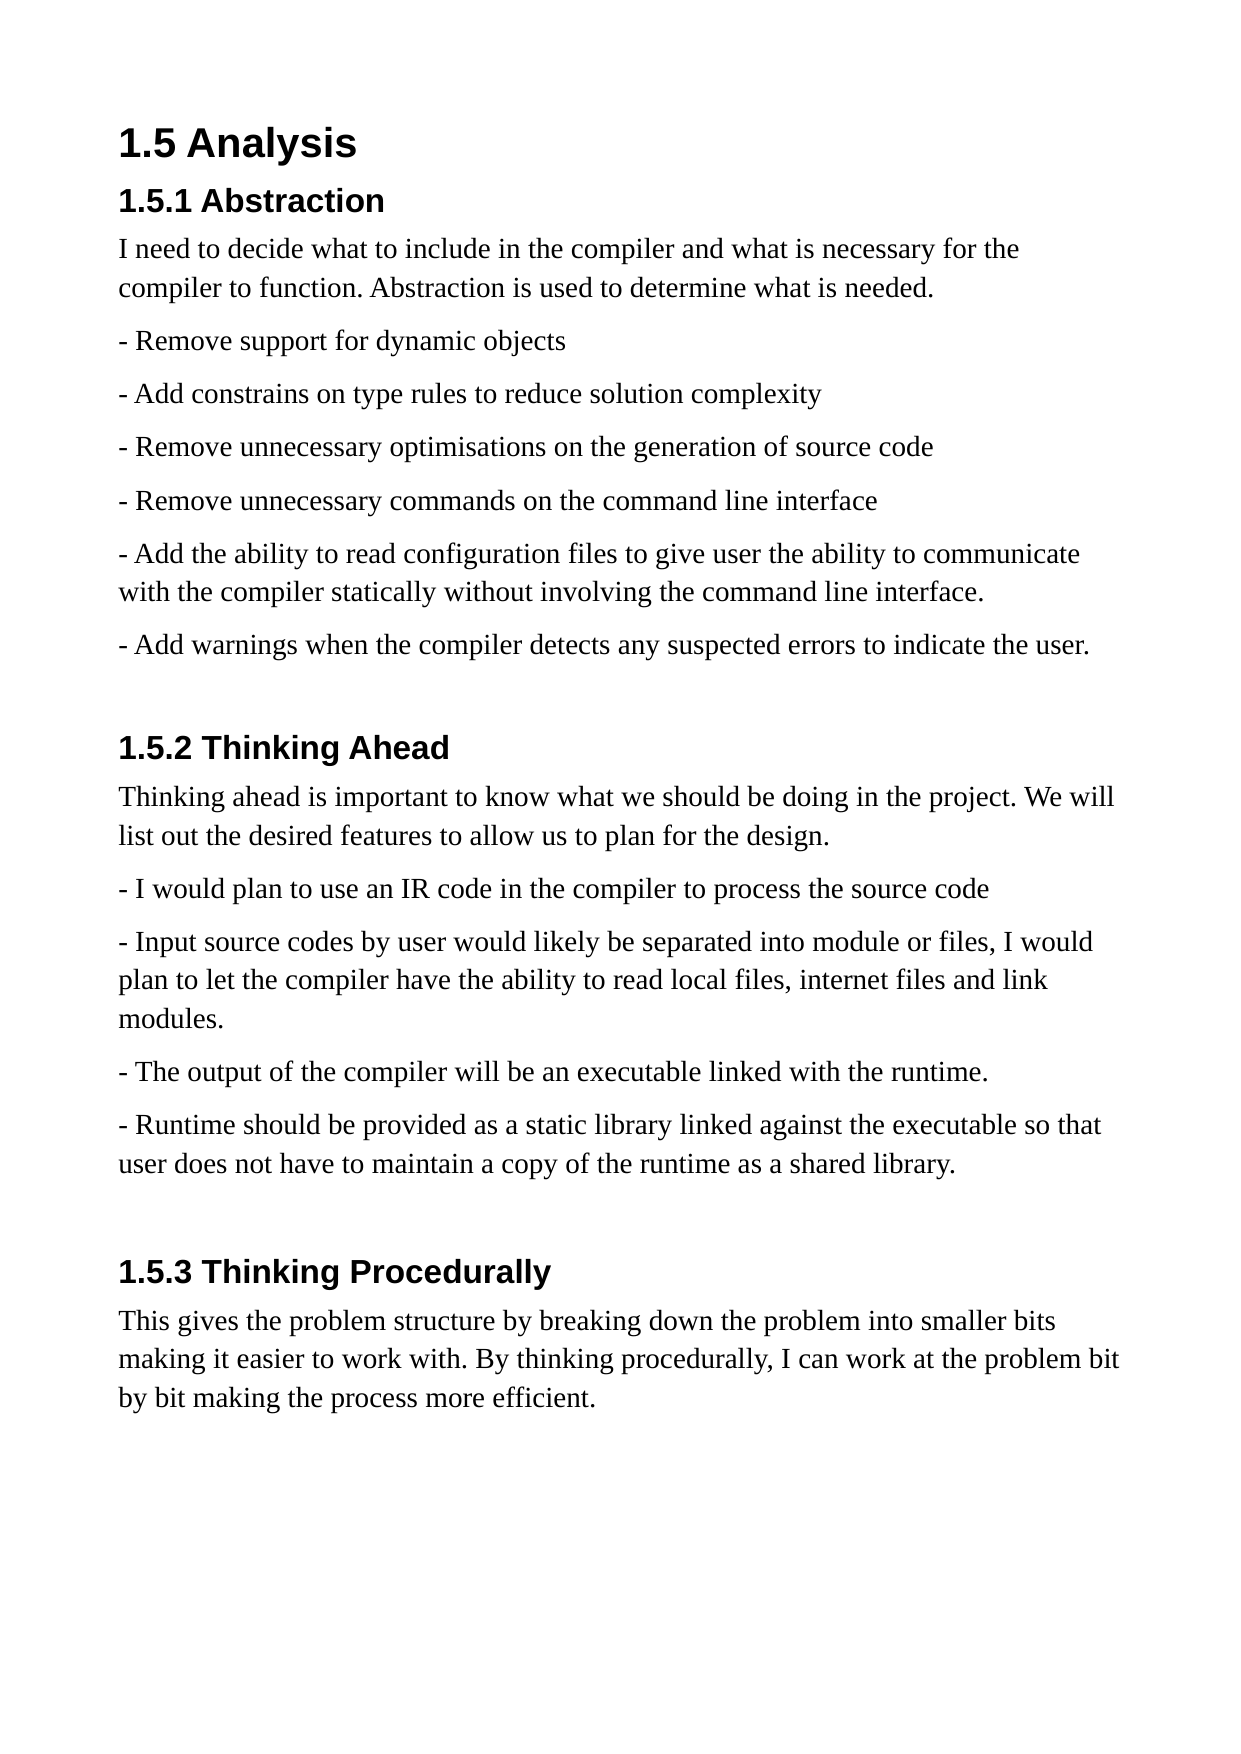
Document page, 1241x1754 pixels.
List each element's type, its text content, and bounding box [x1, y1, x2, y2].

subtitle 1.5.1 Abstraction [118, 181, 1122, 219]
text I need to decide what to include in the compiler and what is necessary for the compiler to function. Abstraction is used to determine what is needed. [118, 232, 1122, 304]
text - Add constrains on type rules to reduce solution complexity [118, 376, 1122, 410]
subtitle 1.5.3 Thinking Procedurally [118, 1252, 1122, 1290]
text - Remove support for dynamic objects [118, 323, 1122, 357]
text Thinking ahead is important to know what we should be doing in the project. We will list out the desired features to allow us to plan for the design. [118, 779, 1122, 851]
text This gives the problem structure by breaking down the problem into smaller bits making it easier to work with. By thinking procedurally, I can work at the problem bit by bit making the process more efficient. [118, 1303, 1122, 1413]
text - Remove unnecessary commands on the command line interface [118, 483, 1122, 516]
text - Runtime should be provided as a static library linked against the executable so that user does not have to maintain a copy of the runtime as a shared library. [118, 1107, 1122, 1179]
text - The output of the compiler will be an executable linked with the runtime. [118, 1054, 1122, 1088]
subtitle 1.5.2 Thinking Ahead [118, 728, 1122, 767]
text - I would plan to use an IR code in the compiler to process the source code [118, 871, 1122, 904]
subtitle 1.5 Analysis [118, 118, 1122, 166]
text - Add the ability to read configuration files to give user the ability to communicate with the compiler statically without involving the command line interface. [118, 536, 1122, 608]
text - Remove unnecessary optimisations on the generation of source code [118, 429, 1122, 463]
text - Input source codes by user would likely be separated into module or files, I would plan to let the compiler have the ability to read local files, internet files and link modules. [118, 924, 1122, 1034]
text - Add warnings when the compiler detects any suspected errors to indicate the user. [118, 627, 1122, 661]
